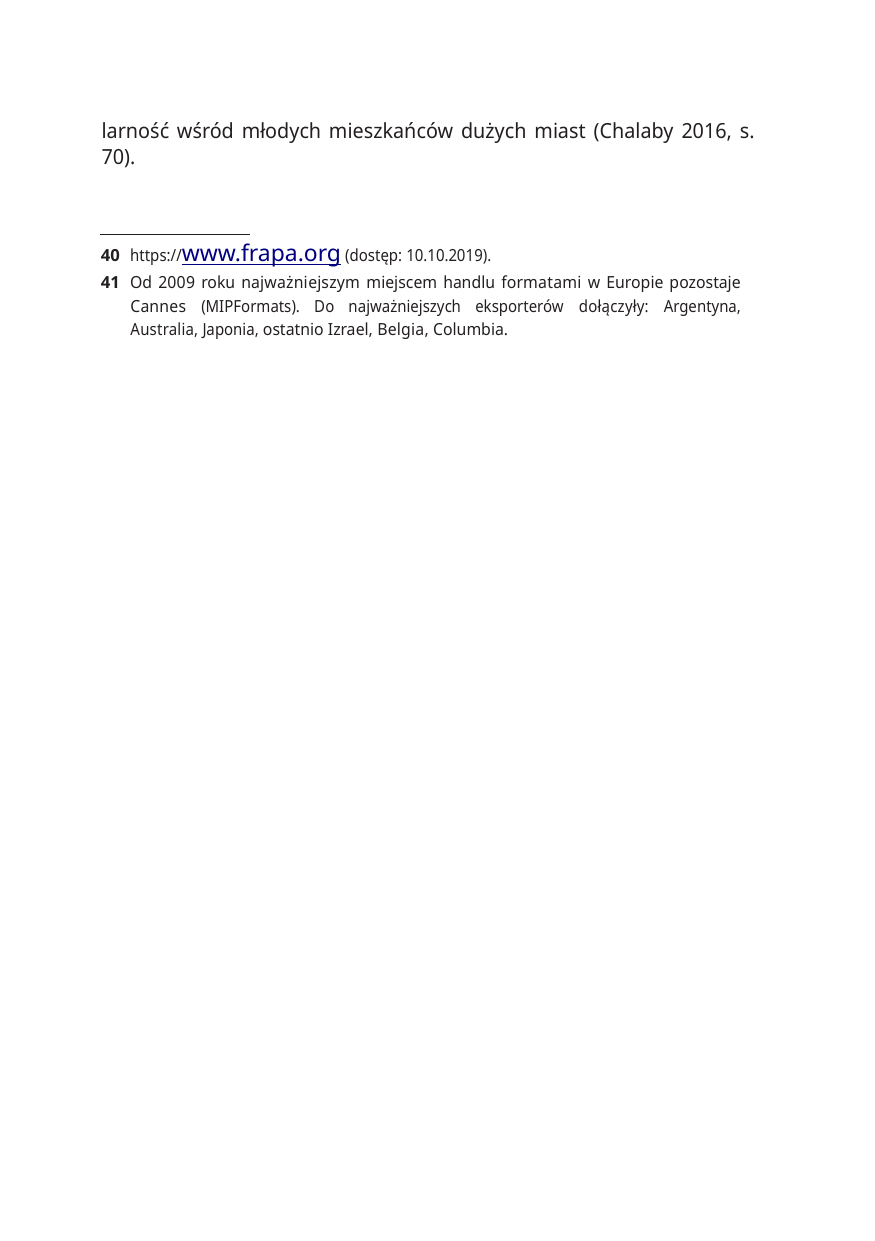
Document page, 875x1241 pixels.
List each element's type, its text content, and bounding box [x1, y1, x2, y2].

list Od 2009 roku najważniejszym miejscem handlu formatami w Europie pozostaje Cannes (MIPFormats). Do najważniejszych eksporterów dołączyły: Argentyna, Australia, Japonia, ostatnio Izrael, Belgia, Columbia. [101, 271, 741, 341]
text larność wśród młodych mieszkańców dużych miast (Chalaby 2016, s. 70). [101, 118, 755, 169]
list https://www.frapa.org (dostęp: 10.10.2019). [101, 237, 755, 268]
